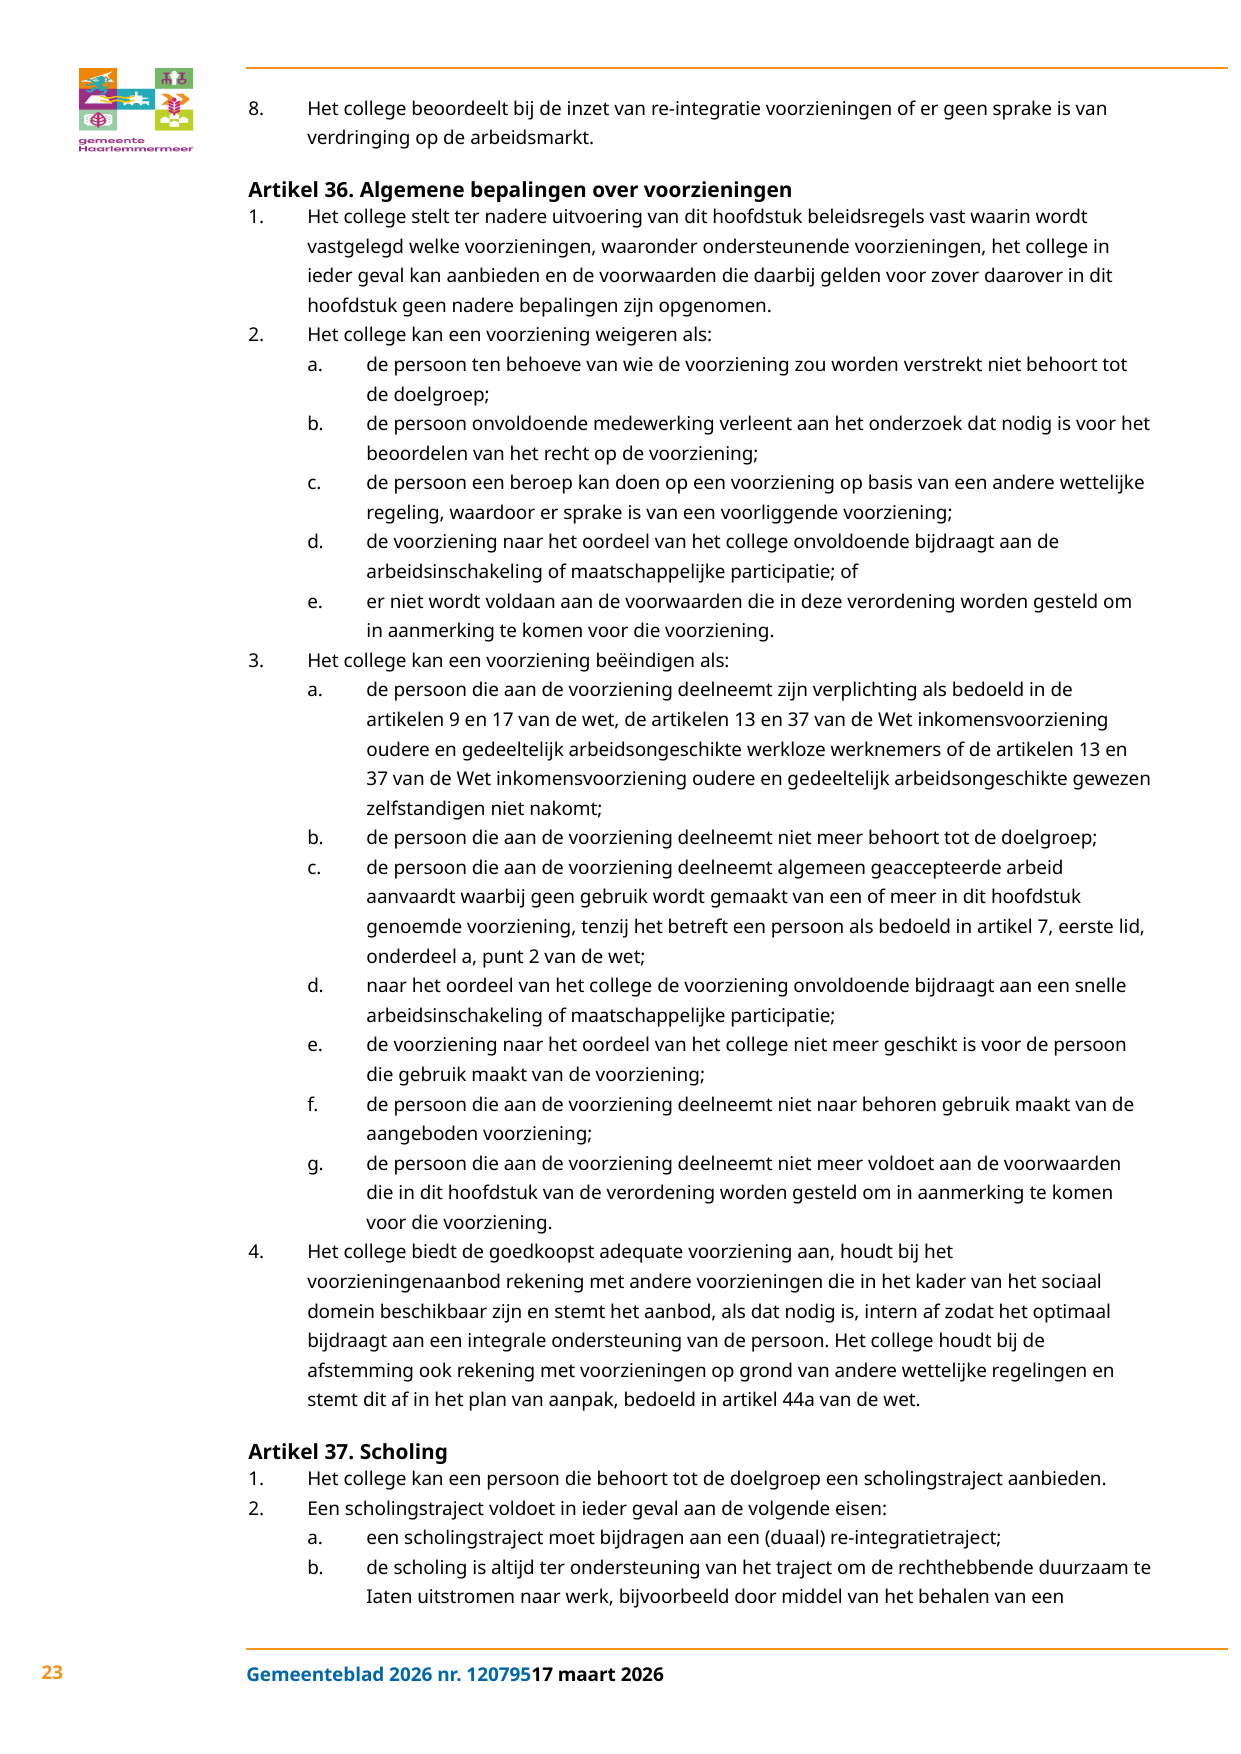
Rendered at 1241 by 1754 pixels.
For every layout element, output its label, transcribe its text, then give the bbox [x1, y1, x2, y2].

list de persoon die aan de voorziening deelneemt zijn verplichting als bedoeld in de artikelen 9 en 17 van de wet, de artikelen 13 en 37 van de Wet inkomensvoorziening oudere en gedeeltelijk arbeidsongeschikte werkloze werknemers of de artikelen 13 en 37 van de Wet inkomensvoorziening oudere en gedeeltelijk arbeidsongeschikte gewezen zelfstandigen niet nakomt; [307, 677, 1152, 821]
list de persoon die aan de voorziening deelneemt niet naar behoren gebruik maakt van de aangeboden voorziening; [307, 1091, 1152, 1146]
list de voorziening naar het oordeel van het college onvoldoende bijdraagt aan de arbeidsinschakeling of maatschappelijke participatie; of [307, 529, 1152, 584]
picture [41, 47, 231, 172]
list de persoon die aan de voorziening deelneemt niet meer voldoet aan de voorwaarden die in dit hoofdstuk van de verordening worden gesteld om in aanmerking te komen voor die voorziening. [307, 1150, 1152, 1235]
list er niet wordt voldaan aan de voorwaarden die in deze verordening worden gesteld om in aanmerking te komen voor die voorziening. [307, 588, 1152, 643]
list Een scholingstraject voldoet in ieder geval aan de volgende eisen: [248, 1495, 1152, 1521]
text Artikel 36. Algemene bepalingen over voorzieningen [248, 175, 1152, 203]
list Het college biedt de goedkoopst adequate voorziening aan, houdt bij het voorzieningenaanbod rekening met andere voorzieningen die in het kader van het sociaal domein beschikbaar zijn en stemt het aanbod, als dat nodig is, intern af zodat het optimaal bijdraagt aan een integrale ondersteuning van de persoon. Het college houdt bij de afstemming ook rekening met voorzieningen op grond van andere wettelijke regelingen en stemt dit af in het plan van aanpak, bedoeld in artikel 44a van de wet. [248, 1239, 1152, 1412]
list Het college kan een voorziening beëindigen als: [248, 647, 1152, 673]
list de persoon een beroep kan doen op een voorziening op basis van een andere wettelijke regeling, waardoor er sprake is van een voorliggende voorziening; [307, 469, 1152, 525]
list de persoon onvoldoende medewerking verleent aan het onderzoek dat nodig is voor het beoordelen van het recht op de voorziening; [307, 410, 1152, 466]
list Het college beoordeelt bij de inzet van re-integratie voorzieningen of er geen sprake is van verdringing op de arbeidsmarkt. [248, 95, 1152, 150]
list naar het oordeel van het college de voorziening onvoldoende bijdraagt aan een snelle arbeidsinschakeling of maatschappelijke participatie; [307, 972, 1152, 1028]
list de scholing is altijd ter ondersteuning van het traject om de rechthebbende duurzaam te Iaten uitstromen naar werk, bijvoorbeeld door middel van het behalen van een [307, 1554, 1152, 1609]
list de persoon ten behoeve van wie de voorziening zou worden verstrekt niet behoort tot de doelgroep; [307, 351, 1152, 406]
list Het college stelt ter nadere uitvoering van dit hoofdstuk beleidsregels vast waarin wordt vastgelegd welke voorzieningen, waaronder ondersteunende voorzieningen, het college in ieder geval kan aanbieden en de voorwaarden die daarbij gelden voor zover daarover in dit hoofdstuk geen nadere bepalingen zijn opgenomen. [248, 203, 1152, 318]
text Artikel 37. Scholing [248, 1437, 1152, 1465]
list de voorziening naar het oordeel van het college niet meer geschikt is voor de persoon die gebruik maakt van de voorziening; [307, 1032, 1152, 1087]
list Het college kan een voorziening weigeren als: [248, 322, 1152, 347]
list de persoon die aan de voorziening deelneemt algemeen geaccepteerde arbeid aanvaardt waarbij geen gebruik wordt gemaakt van een of meer in dit hoofdstuk genoemde voorziening, tenzij het betreft een persoon als bedoeld in artikel 7, eerste lid, onderdeel a, punt 2 van de wet; [307, 854, 1152, 968]
list Het college kan een persoon die behoort tot de doelgroep een scholingstraject aanbieden. [248, 1465, 1152, 1491]
list een scholingstraject moet bijdragen aan een (duaal) re-integratietraject; [307, 1524, 1152, 1550]
list de persoon die aan de voorziening deelneemt niet meer behoort tot de doelgroep; [307, 824, 1152, 850]
